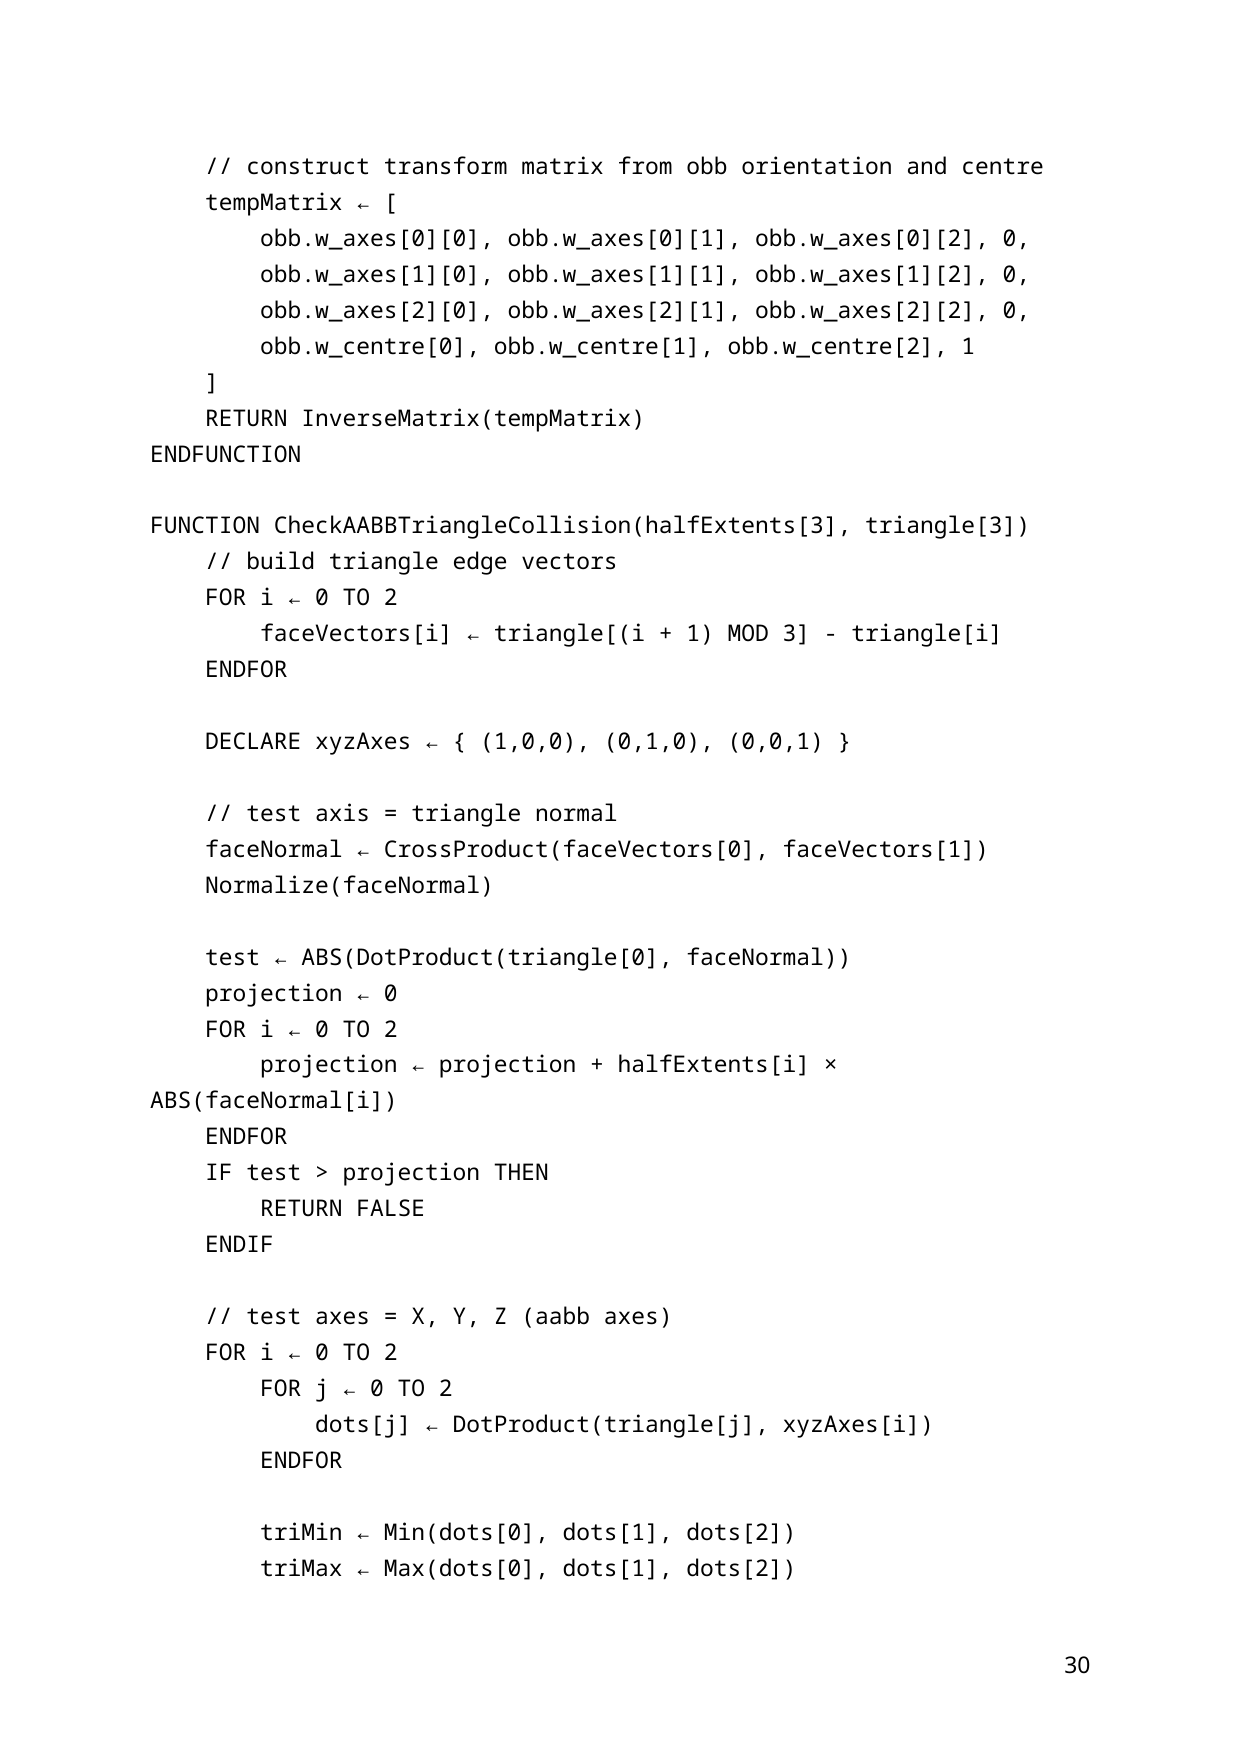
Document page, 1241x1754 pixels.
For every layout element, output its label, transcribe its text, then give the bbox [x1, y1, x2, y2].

text DECLARE xyzAxes ← { (1,0,0), (0,1,0), (0,0,1) } [150, 725, 1090, 756]
text FOR i ← 0 TO 2 [150, 1012, 1090, 1044]
text RETURN FALSE [150, 1192, 1090, 1223]
text FOR i ← 0 TO 2 [150, 581, 1090, 612]
text faceVectors[i] ← triangle[(i + 1) MOD 3] - triangle[i] [150, 617, 1090, 648]
text ENDFOR [150, 653, 1090, 684]
text projection ← projection + halfExtents[i] × ABS(faceNormal[i]) [150, 1048, 1090, 1116]
text IF test > projection THEN [150, 1156, 1090, 1187]
text triMax ← Max(dots[0], dots[1], dots[2]) [150, 1552, 1090, 1583]
text projection ← 0 [150, 977, 1090, 1008]
text tempMatrix ← [ [150, 186, 1090, 217]
text // build triangle edge vectors [150, 545, 1090, 577]
text dots[j] ← DotProduct(triangle[j], xyzAxes[i]) [150, 1408, 1090, 1439]
text faceNormal ← CrossProduct(faceVectors[0], faceVectors[1]) [150, 833, 1090, 864]
text obb.w_centre[0], obb.w_centre[1], obb.w_centre[2], 1 [150, 330, 1090, 361]
text Normalize(faceNormal) [150, 869, 1090, 900]
text ENDFUNCTION [150, 437, 1090, 469]
text FOR i ← 0 TO 2 [150, 1336, 1090, 1367]
text // test axes = X, Y, Z (aabb axes) [150, 1300, 1090, 1331]
text test ← ABS(DotProduct(triangle[0], faceNormal)) [150, 941, 1090, 972]
text obb.w_axes[1][0], obb.w_axes[1][1], obb.w_axes[1][2], 0, [150, 258, 1090, 289]
text // test axis = triangle normal [150, 797, 1090, 828]
text FOR j ← 0 TO 2 [150, 1372, 1090, 1403]
text RETURN InverseMatrix(tempMatrix) [150, 402, 1090, 433]
text triMin ← Min(dots[0], dots[1], dots[2]) [150, 1516, 1090, 1547]
text obb.w_axes[0][0], obb.w_axes[0][1], obb.w_axes[0][2], 0, [150, 222, 1090, 253]
text ENDFOR [150, 1120, 1090, 1152]
text ENDIF [150, 1228, 1090, 1259]
text obb.w_axes[2][0], obb.w_axes[2][1], obb.w_axes[2][2], 0, [150, 294, 1090, 325]
text // construct transform matrix from obb orientation and centre [150, 150, 1090, 181]
text ENDFOR [150, 1444, 1090, 1475]
text ] [150, 366, 1090, 397]
text FUNCTION CheckAABBTriangleCollision(halfExtents[3], triangle[3]) [150, 509, 1090, 541]
